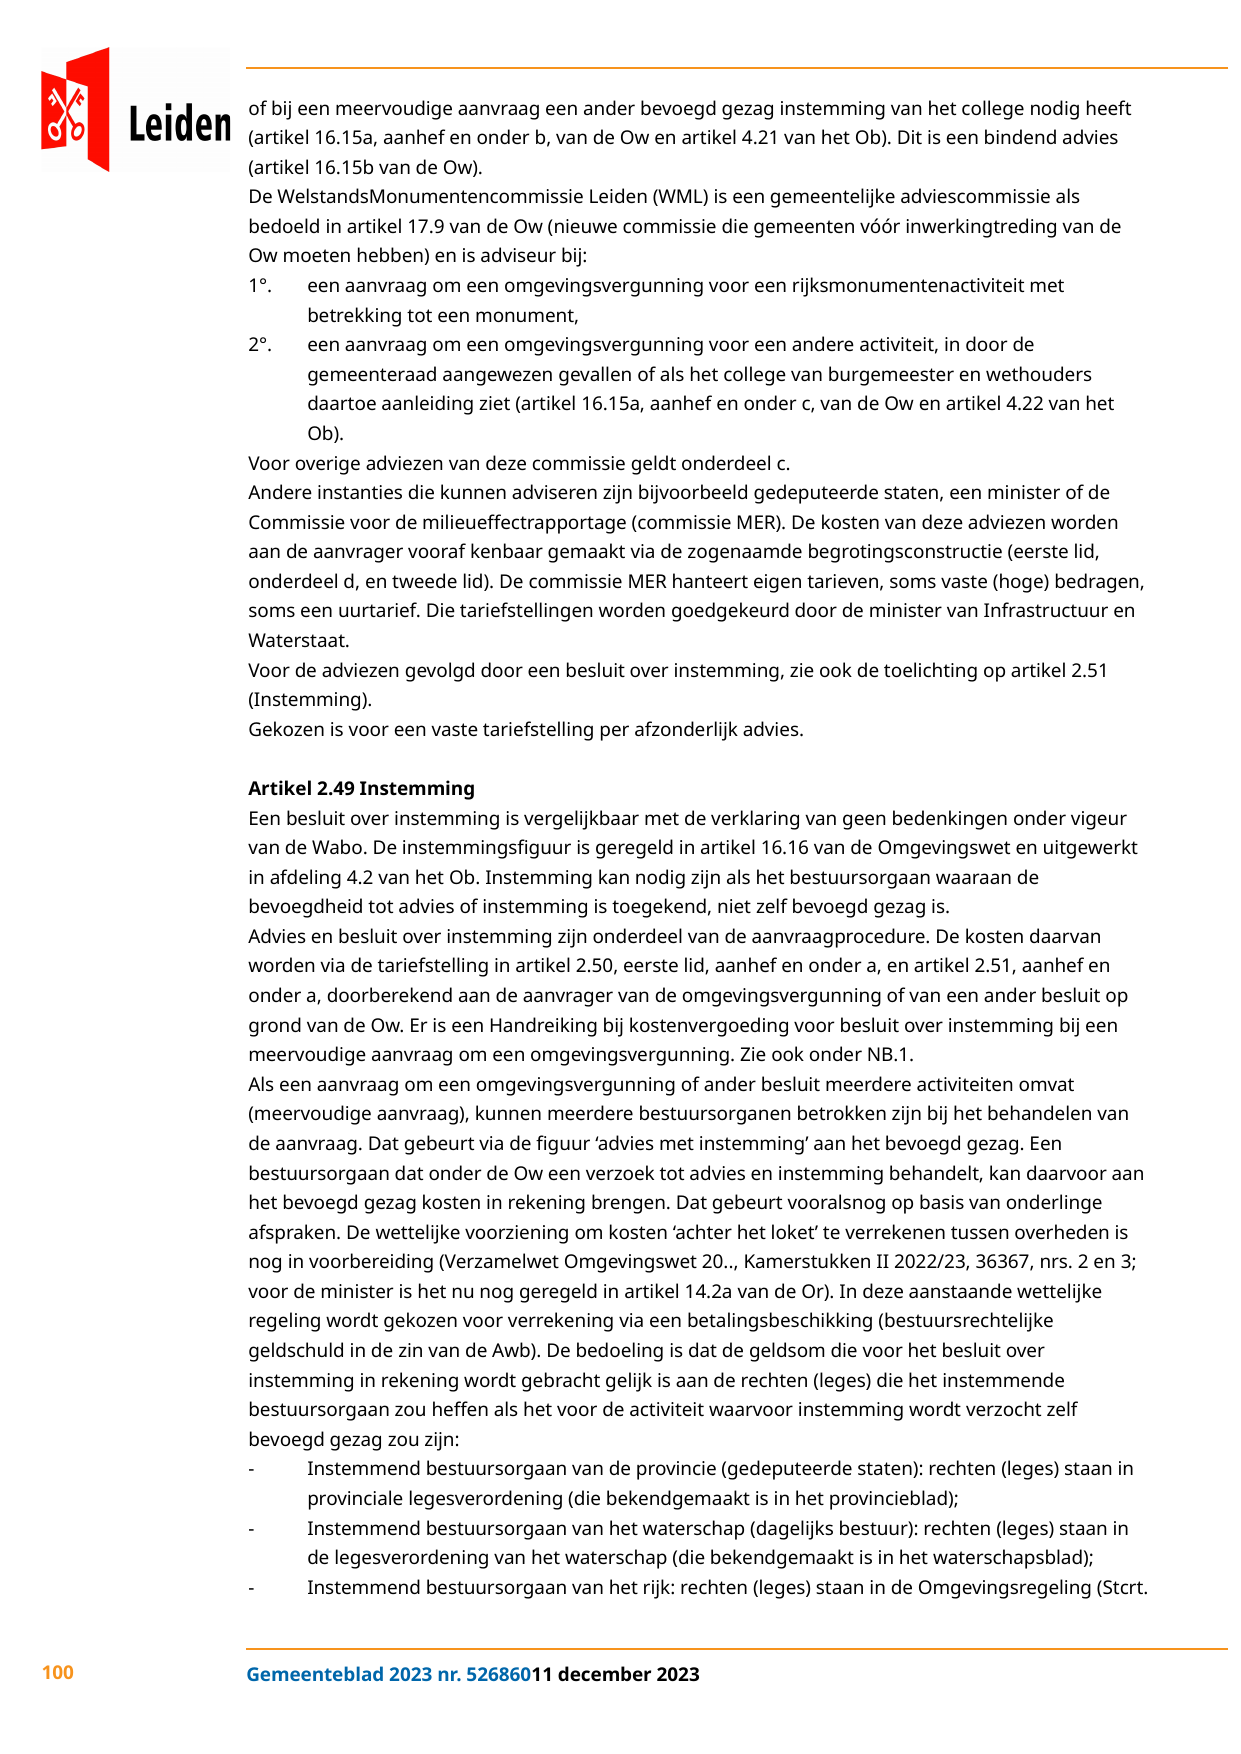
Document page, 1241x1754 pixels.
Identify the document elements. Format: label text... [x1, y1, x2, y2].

text Andere instanties die kunnen adviseren zijn bijvoorbeeld gedeputeerde staten, een minister of de Commissie voor de milieueffectrapportage (commissie MER). De kosten van deze adviezen worden aan de aanvrager vooraf kenbaar gemaakt via de zogenaamde begrotingsconstructie (eerste lid, onderdeel d, en tweede lid). De commissie MER hanteert eigen tarieven, soms vaste (hoge) bedragen, soms een uurtarief. Die tariefstellingen worden goedgekeurd door de minister van Infrastructuur en Waterstaat. [248, 479, 1152, 653]
text Artikel 2.49 Instemming [248, 775, 1152, 801]
text Advies en besluit over instemming zijn onderdeel van de aanvraagprocedure. De kosten daarvan worden via de tariefstelling in artikel 2.50, eerste lid, aanhef en onder a, en artikel 2.51, aanhef en onder a, doorberekend aan de aanvrager van de omgevingsvergunning of van een ander besluit op grond van de Ow. Er is een Handreiking bij kostenvergoeding voor besluit over instemming bij een meervoudige aanvraag om een omgevingsvergunning. Zie ook onder NB.1. [248, 923, 1152, 1067]
text of bij een meervoudige aanvraag een ander bevoegd gezag instemming van het college nodig heeft (artikel 16.15a, aanhef en onder b, van de Ow en artikel 4.21 van het Ob). Dit is een bindend advies (artikel 16.15b van de Ow). [248, 95, 1152, 180]
list Instemmend bestuursorgaan van de provincie (gedeputeerde staten): rechten (leges) staan in provinciale legesverordening (die bekendgemaakt is in het provincieblad); [248, 1456, 1152, 1511]
text Voor overige adviezen van deze commissie geldt onderdeel c. [248, 450, 1152, 476]
text Een besluit over instemming is vergelijkbaar met de verklaring van geen bedenkingen onder vigeur van de Wabo. De instemmingsfiguur is geregeld in artikel 16.16 van de Omgevingswet en uitgewerkt in afdeling 4.2 van het Ob. Instemming kan nodig zijn als het bestuursorgaan waaraan de bevoegdheid tot advies of instemming is toegekend, niet zelf bevoegd gezag is. [248, 805, 1152, 919]
list een aanvraag om een omgevingsvergunning voor een rijksmonumentenactiviteit met betrekking tot een monument, [248, 272, 1152, 328]
text De WelstandsMonumentencommissie Leiden (WML) is een gemeentelijke adviescommissie als bedoeld in artikel 17.9 van de Ow (nieuwe commissie die gemeenten vóór inwerkingtreding van de Ow moeten hebben) en is adviseur bij: [248, 183, 1152, 268]
text Voor de adviezen gevolgd door een besluit over instemming, zie ook de toelichting op artikel 2.51 (Instemming). [248, 657, 1152, 712]
picture [41, 47, 231, 172]
list Instemmend bestuursorgaan van het waterschap (dagelijks bestuur): rechten (leges) staan in de legesverordening van het waterschap (die bekendgemaakt is in het waterschapsblad); [248, 1515, 1152, 1570]
list Instemmend bestuursorgaan van het rijk: rechten (leges) staan in de Omgevingsregeling (Stcrt. [248, 1574, 1152, 1600]
list een aanvraag om een omgevingsvergunning voor een andere activiteit, in door de gemeenteraad aangewezen gevallen of als het college van burgemeester en wethouders daartoe aanleiding ziet (artikel 16.15a, aanhef en onder c, van de Ow en artikel 4.22 van het Ob). [248, 331, 1152, 446]
text Gekozen is voor een vaste tariefstelling per afzonderlijk advies. [248, 716, 1152, 742]
text Als een aanvraag om een omgevingsvergunning of ander besluit meerdere activiteiten omvat (meervoudige aanvraag), kunnen meerdere bestuursorganen betrokken zijn bij het behandelen van de aanvraag. Dat gebeurt via de figuur ‘advies met instemming’ aan het bevoegd gezag. Een bestuursorgaan dat onder de Ow een verzoek tot advies en instemming behandelt, kan daarvoor aan het bevoegd gezag kosten in rekening brengen. Dat gebeurt vooralsnog op basis van onderlinge afspraken. De wettelijke voorziening om kosten ‘achter het loket’ te verrekenen tussen overheden is nog in voorbereiding (Verzamelwet Omgevingswet 20.., Kamerstukken II 2022/23, 36367, nrs. 2 en 3; voor de minister is het nu nog geregeld in artikel 14.2a van de Or). In deze aanstaande wettelijke regeling wordt gekozen voor verrekening via een betalingsbeschikking (bestuursrechtelijke geldschuld in de zin van de Awb). De bedoeling is dat de geldsom die voor het besluit over instemming in rekening wordt gebracht gelijk is aan de rechten (leges) die het instemmende bestuursorgaan zou heffen als het voor de activiteit waarvoor instemming wordt verzocht zelf bevoegd gezag zou zijn: [248, 1071, 1152, 1452]
